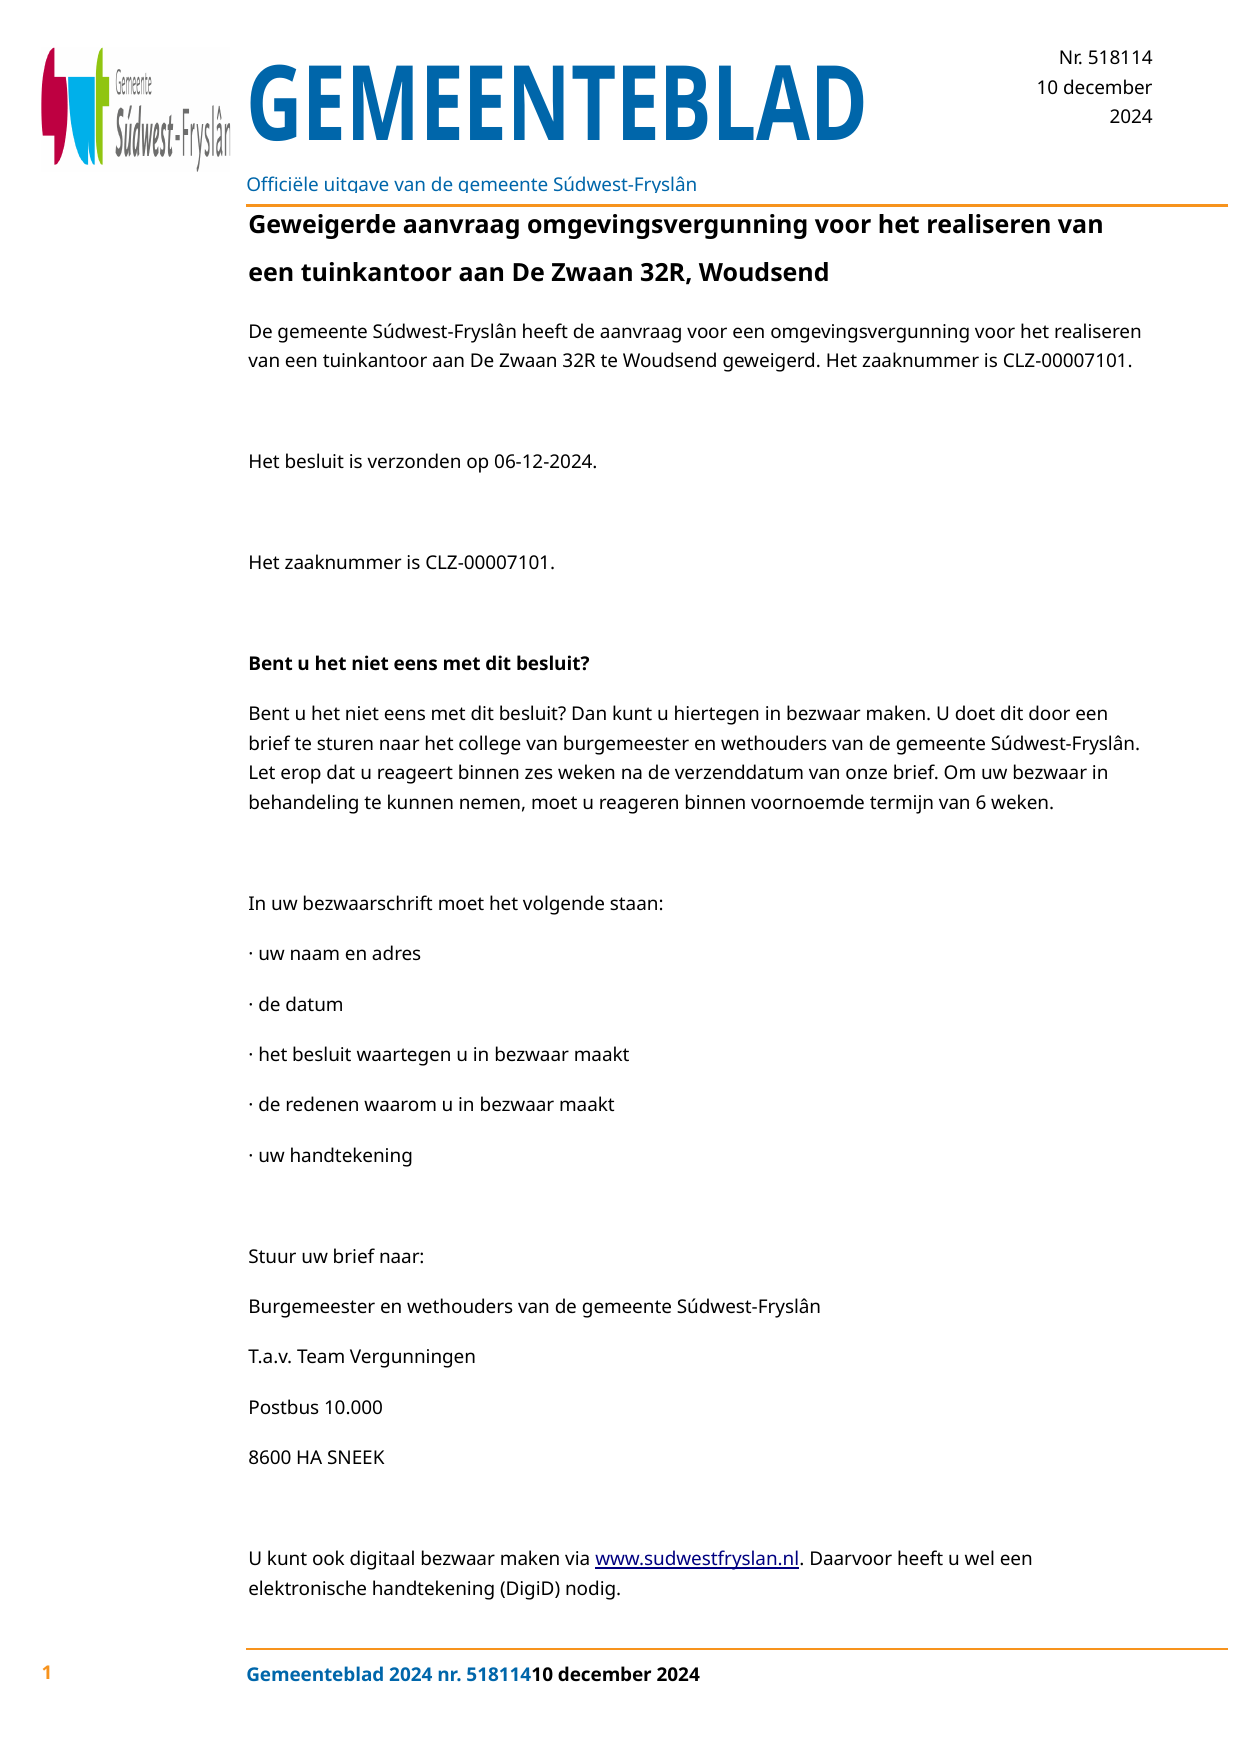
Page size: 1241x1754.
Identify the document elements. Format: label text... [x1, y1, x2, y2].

text Het zaaknummer is CLZ-00007101. [248, 549, 1152, 575]
text Stuur uw brief naar: [248, 1243, 1152, 1269]
text T.a.v. Team Vergunningen [248, 1344, 1152, 1369]
picture [41, 47, 231, 172]
text Bent u het niet eens met dit besluit? [248, 650, 1152, 676]
text · uw handtekening [248, 1142, 1152, 1168]
text 8600 HA SNEEK [248, 1444, 1152, 1470]
text · uw naam en adres [248, 940, 1152, 966]
text In uw bezwaarschrift moet het volgende staan: [248, 890, 1152, 916]
text Burgemeester en wethouders van de gemeente Súdwest-Fryslân [248, 1293, 1152, 1319]
text U kunt ook digitaal bezwaar maken via www.sudwestfryslan.nl. Daarvoor heeft u wel een elektronische handtekening (DigiD) nodig. [248, 1545, 1152, 1601]
text De gemeente Súdwest-Fryslân heeft de aanvraag voor een omgevingsvergunning voor het realiseren van een tuinkantoor aan De Zwaan 32R te Woudsend geweigerd. Het zaaknummer is CLZ-00007101. [248, 318, 1152, 373]
text · de redenen waarom u in bezwaar maakt [248, 1092, 1152, 1117]
text · de datum [248, 991, 1152, 1017]
text · het besluit waartegen u in bezwaar maakt [248, 1041, 1152, 1067]
text Het besluit is verzonden op 06-12-2024. [248, 448, 1152, 474]
text Bent u het niet eens met dit besluit? Dan kunt u hiertegen in bezwaar maken. U doet dit door een brief te sturen naar het college van burgemeester en wethouders van de gemeente Súdwest-Fryslân. Let erop dat u reageert binnen zes weken na de verzenddatum van onze brief. Om uw bezwaar in behandeling te kunnen nemen, moet u reageren binnen voornoemde termijn van 6 weken. [248, 700, 1152, 815]
text Geweigerde aanvraag omgevingsvergunning voor het realiseren van een tuinkantoor aan De Zwaan 32R, Woudsend [248, 207, 1152, 288]
text Postbus 10.000 [248, 1394, 1152, 1420]
